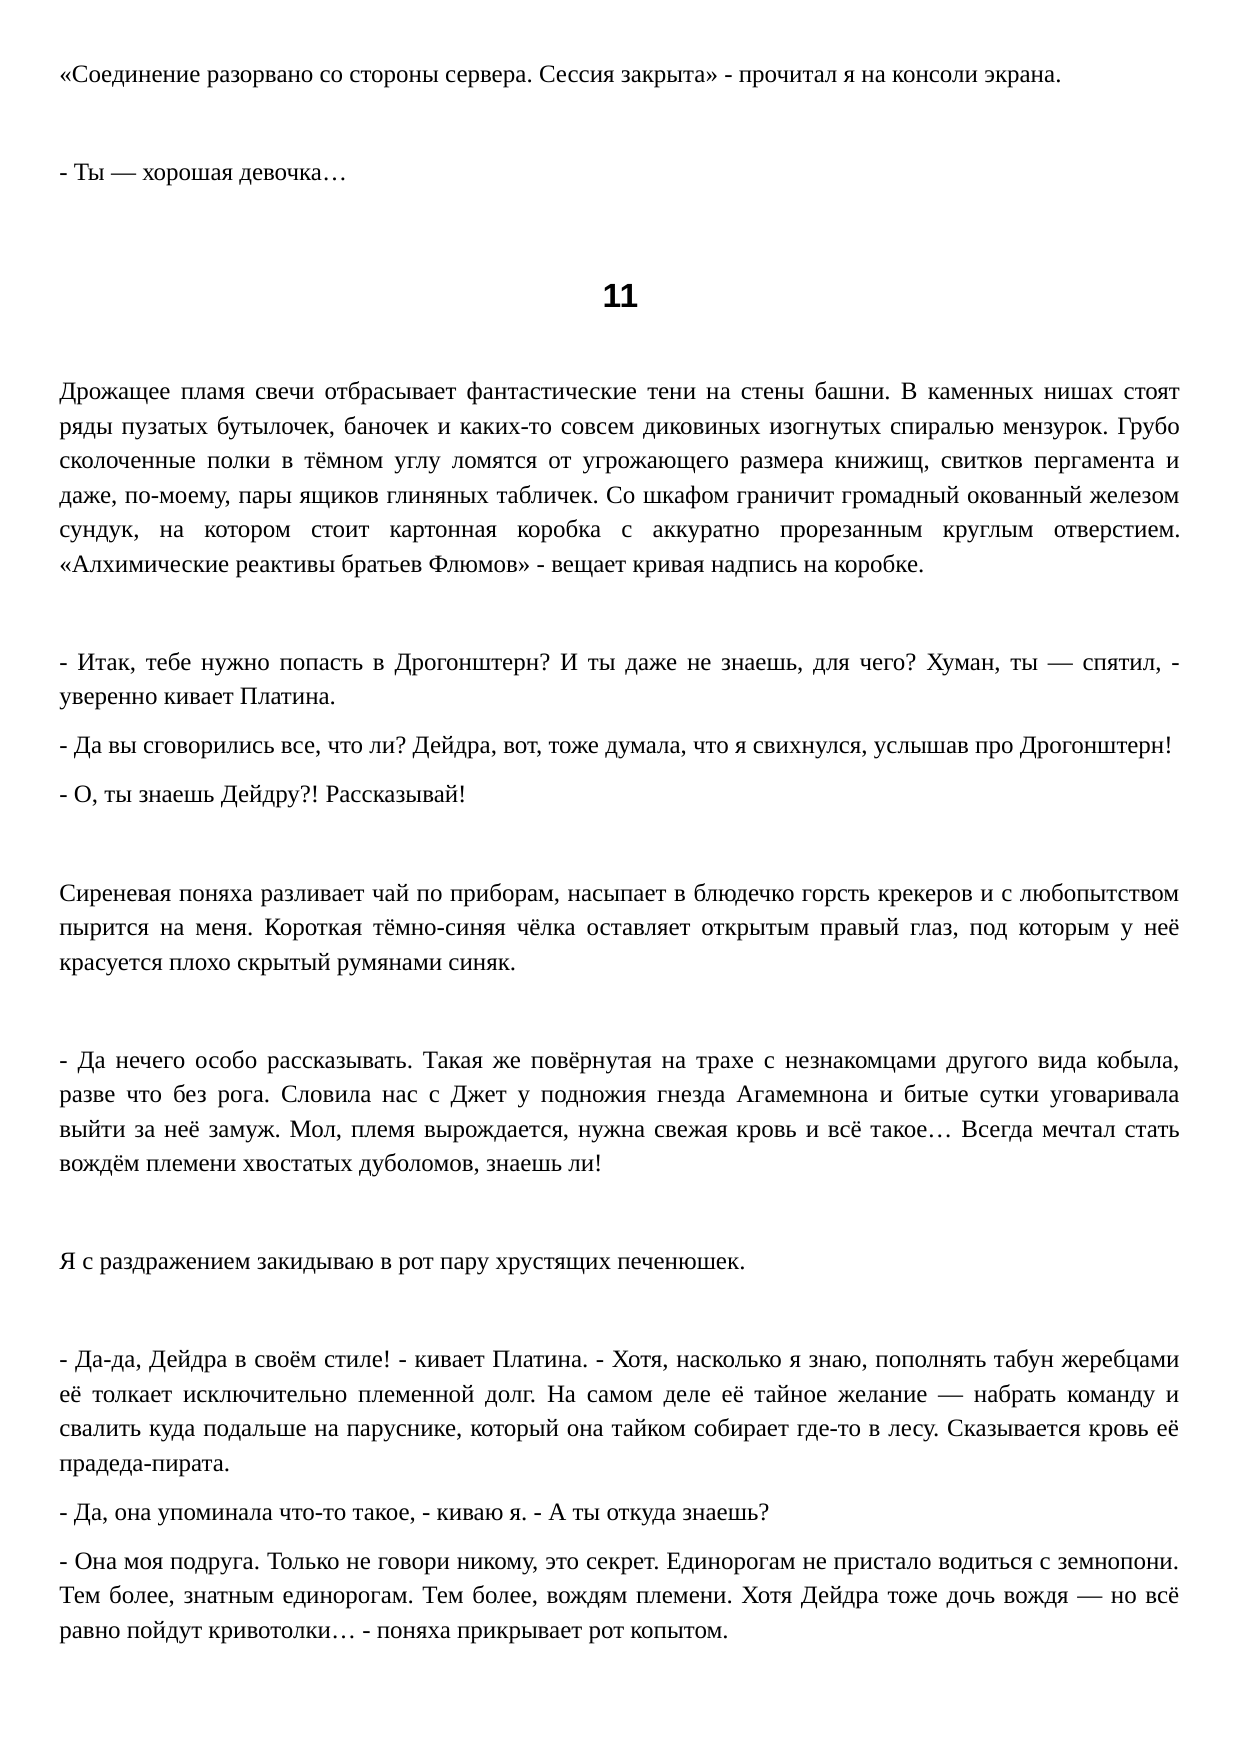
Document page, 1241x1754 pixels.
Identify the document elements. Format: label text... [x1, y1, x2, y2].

text Я с раздражением закидываю в рот пару хрустящих печенюшек. [59, 1246, 1181, 1275]
text - Да-да, Дейдра в своём стиле! - кивает Платина. - Хотя, насколько я знаю, пополнять табун жеребцами её толкает исключительно племенной долг. На самом деле её тайное желание — набрать команду и свалить куда подальше на паруснике, который она тайком собирает где-то в лесу. Сказывается кровь её прадеда-пирата. [59, 1344, 1181, 1477]
subtitle 11 [59, 276, 1181, 315]
text - О, ты знаешь Дейдру?! Рассказывай! [59, 779, 1181, 808]
text - Да вы сговорились все, что ли? Дейдра, вот, тоже думала, что я свихнулся, услышав про Дрогонштерн! [59, 730, 1181, 759]
text - Да нечего особо рассказывать. Такая же повёрнутая на трахе с незнакомцами другого вида кобыла, разве что без рога. Словила нас с Джет у подножия гнезда Агамемнона и битые сутки уговаривала выйти за неё замуж. Мол, племя вырождается, нужна свежая кровь и всё такое… Всегда мечтал стать вождём племени хвостатых дуболомов, знаешь ли! [59, 1045, 1181, 1177]
text - Она моя подруга. Только не говори никому, это секрет. Единорогам не пристало водиться с земнопони. Тем более, знатным единорогам. Тем более, вождям племени. Хотя Дейдра тоже дочь вождя — но всё равно пойдут кривотолки… - поняха прикрывает рот копытом. [59, 1546, 1181, 1644]
text Дрожащее пламя свечи отбрасывает фантастические тени на стены башни. В каменных нишах стоят ряды пузатых бутылочек, баночек и каких-то совсем диковиных изогнутых спиралью мензурок. Грубо сколоченные полки в тёмном углу ломятся от угрожающего размера книжищ, свитков пергамента и даже, по-моему, пары ящиков глиняных табличек. Со шкафом граничит громадный окованный железом сундук, на котором стоит картонная коробка с аккуратно прорезанным круглым отверстием. «Алхимические реактивы братьев Флюмов» - вещает кривая надпись на коробке. [59, 376, 1181, 577]
text - Да, она упоминала что-то такое, - киваю я. - А ты откуда знаешь? [59, 1497, 1181, 1526]
text - Итак, тебе нужно попасть в Дрогонштерн? И ты даже не знаешь, для чего? Хуман, ты — спятил, - уверенно кивает Платина. [59, 647, 1181, 710]
text «Соединение разорвано со стороны сервера. Сессия закрыта» - прочитал я на консоли экрана. [59, 59, 1181, 88]
text Сиреневая поняха разливает чай по приборам, насыпает в блюдечко горсть крекеров и с любопытством пырится на меня. Короткая тёмно-синяя чёлка оставляет открытым правый глаз, под которым у неё красуется плохо скрытый румянами синяк. [59, 878, 1181, 975]
text - Ты — хорошая девочка… [59, 157, 1181, 186]
